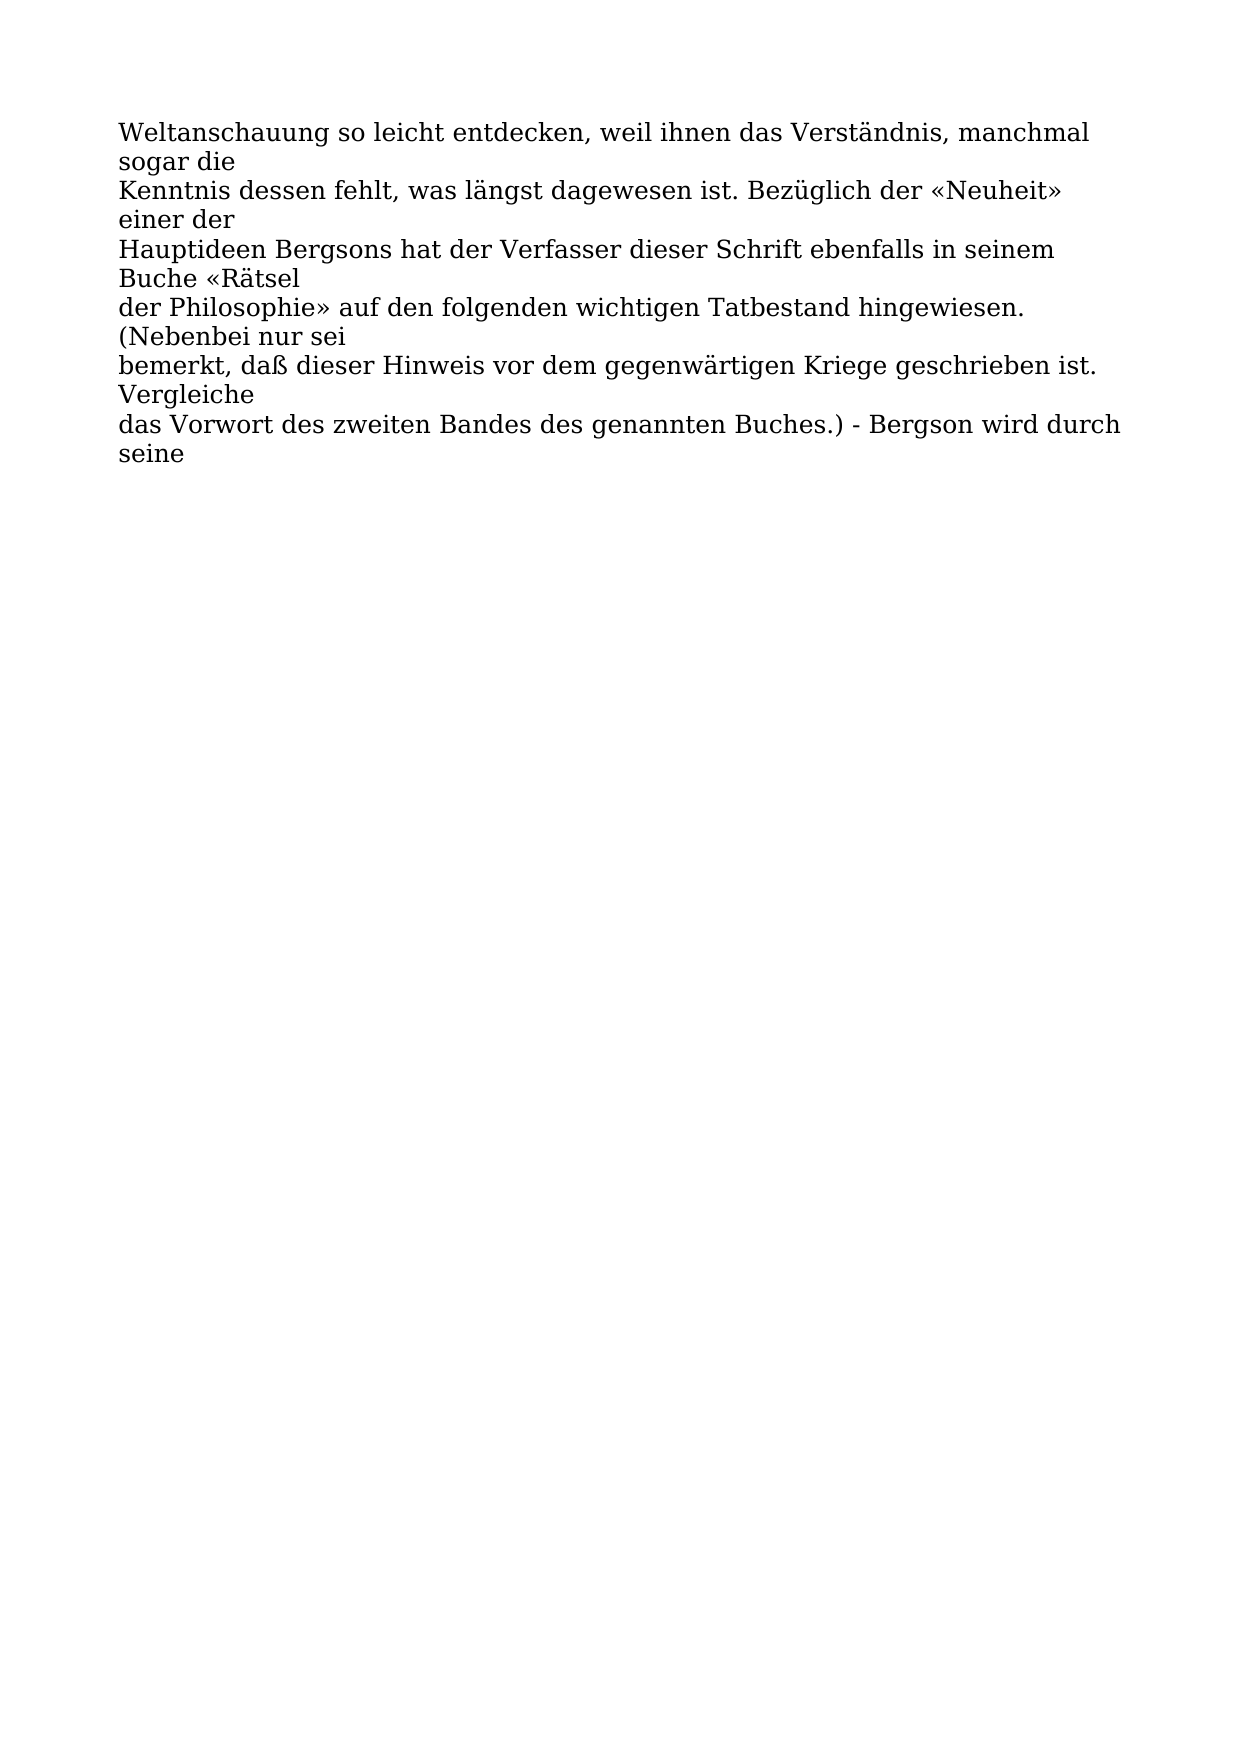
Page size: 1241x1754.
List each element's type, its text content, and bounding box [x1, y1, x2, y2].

text der Philosophie» auf den folgenden wichtigen Tatbestand hingewiesen. (Nebenbei nur sei [118, 293, 1122, 351]
text Weltanschauung so leicht entdecken, weil ihnen das Verständnis, manchmal sogar die [118, 118, 1122, 176]
text das Vorwort des zweiten Bandes des genannten Buches.) - Bergson wird durch seine [118, 410, 1122, 468]
text bemerkt, daß dieser Hinweis vor dem gegenwärtigen Kriege geschrieben ist. Vergleiche [118, 351, 1122, 410]
text Hauptideen Bergsons hat der Verfasser dieser Schrift ebenfalls in seinem Buche «Rätsel [118, 235, 1122, 293]
text Kenntnis dessen fehlt, was längst dagewesen ist. Bezüglich der «Neuheit» einer der [118, 176, 1122, 235]
